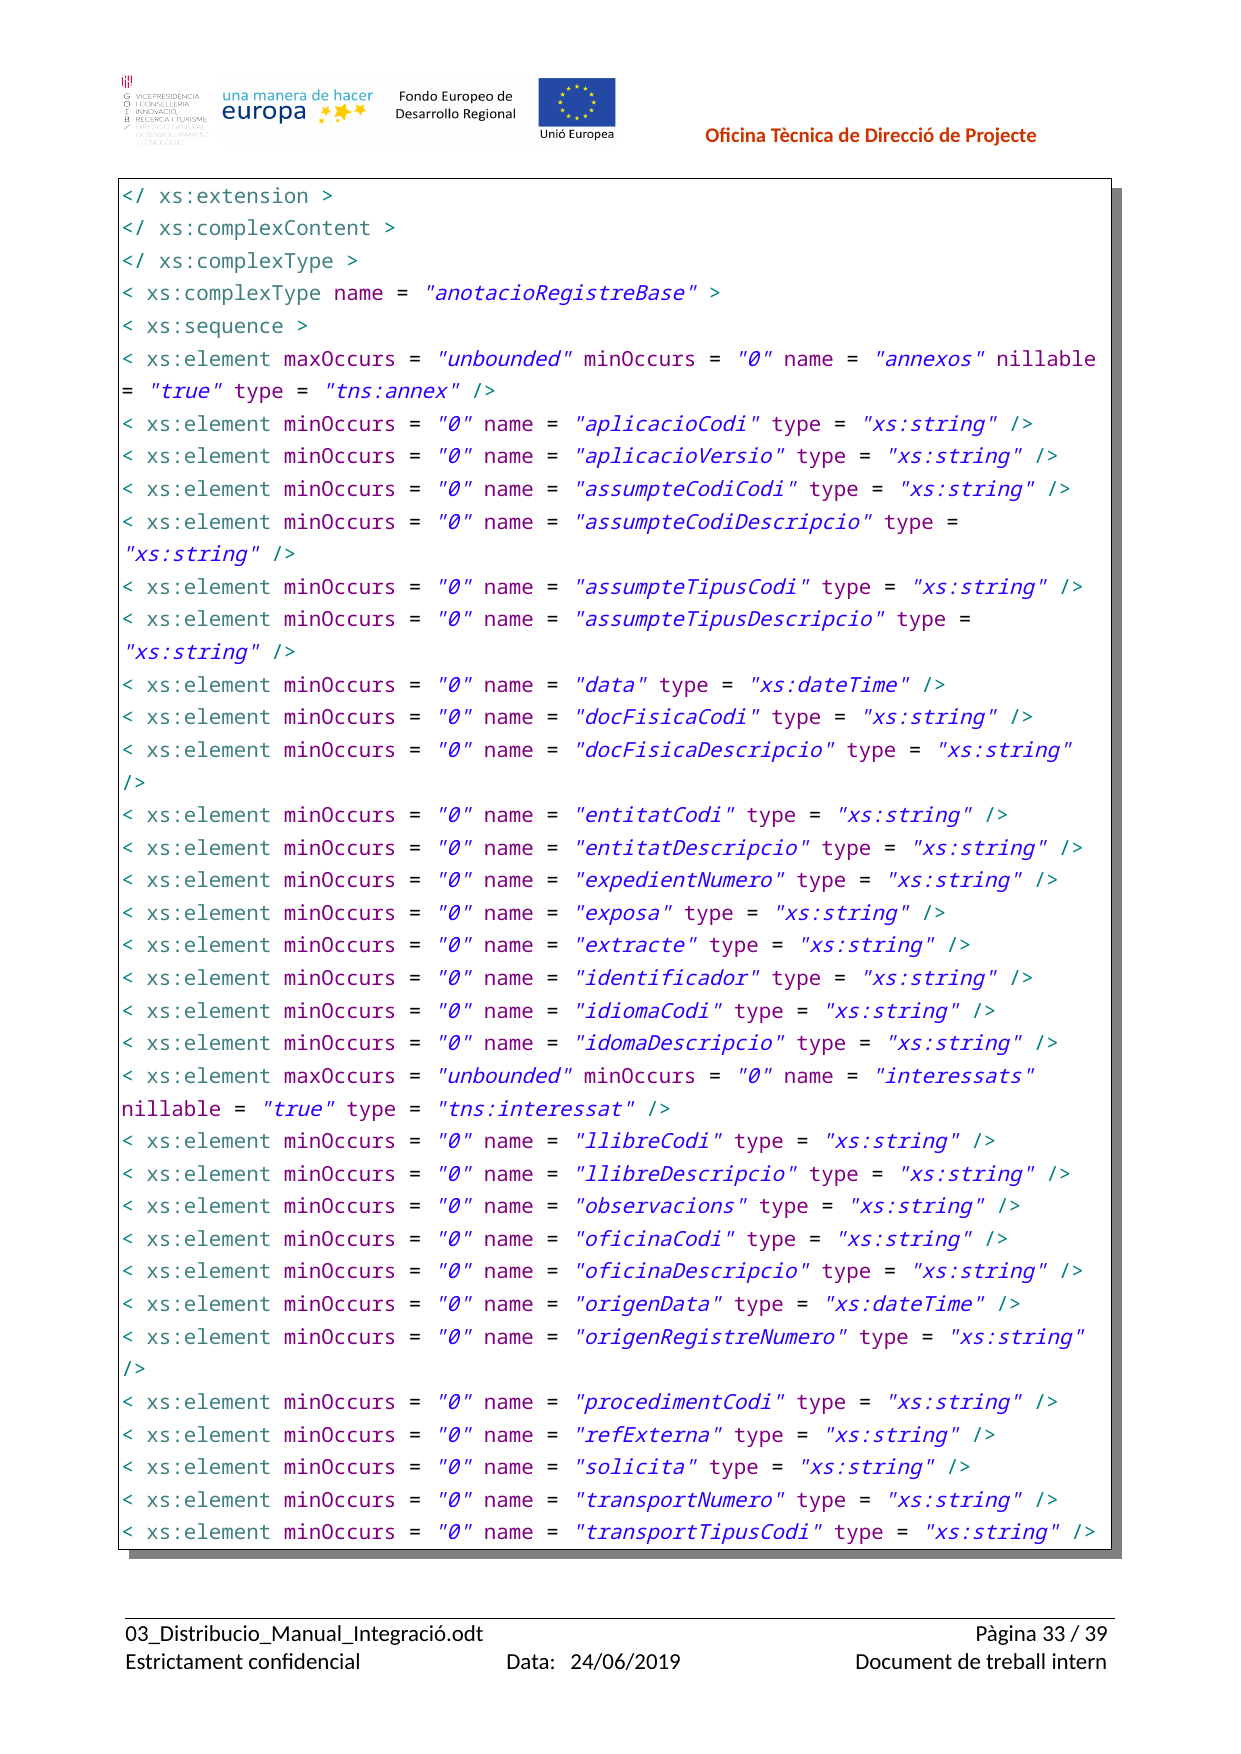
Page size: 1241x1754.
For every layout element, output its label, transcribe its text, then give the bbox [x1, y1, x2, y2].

text < xs:complexType name = "anotacioRegistreBase" > [119, 276, 1111, 307]
picture [219, 73, 621, 147]
text < xs:element minOccurs = "0" name = "refExterna" type = "xs:string" /> [119, 1417, 1111, 1448]
text < xs:element minOccurs = "0" name = "origenData" type = "xs:dateTime" /> [119, 1286, 1111, 1318]
text < xs:element minOccurs = "0" name = "origenRegistreNumero" type = "xs:string" /> [119, 1319, 1111, 1383]
text < xs:element minOccurs = "0" name = "data" type = "xs:dateTime" /> [119, 667, 1111, 698]
text < xs:element minOccurs = "0" name = "entitatCodi" type = "xs:string" /> [119, 797, 1111, 829]
text < xs:element minOccurs = "0" name = "transportTipusCodi" type = "xs:string" /> [119, 1514, 1111, 1549]
text < xs:element minOccurs = "0" name = "procedimentCodi" type = "xs:string" /> [119, 1384, 1111, 1416]
text < xs:element minOccurs = "0" name = "observacions" type = "xs:string" /> [119, 1188, 1111, 1220]
text < xs:element maxOccurs = "unbounded" minOccurs = "0" name = "interessats" nillable = "true" type = "tns:interessat" /> [119, 1058, 1111, 1122]
text < xs:element minOccurs = "0" name = "exposa" type = "xs:string" /> [119, 895, 1111, 926]
text < xs:element minOccurs = "0" name = "docFisicaDescripcio" type = "xs:string" /> [119, 732, 1111, 796]
text < xs:element minOccurs = "0" name = "assumpteCodiDescripcio" type = "xs:string" /> [119, 504, 1111, 568]
text </ xs:complexType > [119, 243, 1111, 274]
text < xs:element minOccurs = "0" name = "docFisicaCodi" type = "xs:string" /> [119, 699, 1111, 731]
text < xs:element minOccurs = "0" name = "assumpteTipusCodi" type = "xs:string" /> [119, 569, 1111, 600]
text </ xs:extension > [119, 179, 1111, 209]
text < xs:element minOccurs = "0" name = "transportNumero" type = "xs:string" /> [119, 1482, 1111, 1513]
text < xs:element minOccurs = "0" name = "solicita" type = "xs:string" /> [119, 1449, 1111, 1481]
text < xs:element minOccurs = "0" name = "extracte" type = "xs:string" /> [119, 928, 1111, 959]
text < xs:element minOccurs = "0" name = "idomaDescripcio" type = "xs:string" /> [119, 1025, 1111, 1057]
text < xs:element minOccurs = "0" name = "expedientNumero" type = "xs:string" /> [119, 862, 1111, 894]
text < xs:element minOccurs = "0" name = "oficinaCodi" type = "xs:string" /> [119, 1221, 1111, 1252]
text < xs:element minOccurs = "0" name = "assumpteCodiCodi" type = "xs:string" /> [119, 471, 1111, 503]
text < xs:element minOccurs = "0" name = "entitatDescripcio" type = "xs:string" /> [119, 830, 1111, 861]
text < xs:element minOccurs = "0" name = "oficinaDescripcio" type = "xs:string" /> [119, 1254, 1111, 1285]
picture [118, 73, 213, 147]
text < xs:element minOccurs = "0" name = "idiomaCodi" type = "xs:string" /> [119, 993, 1111, 1024]
text < xs:sequence > [119, 308, 1111, 339]
text < xs:element minOccurs = "0" name = "aplicacioVersio" type = "xs:string" /> [119, 438, 1111, 470]
text < xs:element minOccurs = "0" name = "aplicacioCodi" type = "xs:string" /> [119, 406, 1111, 437]
text </ xs:complexContent > [119, 210, 1111, 242]
text < xs:element minOccurs = "0" name = "identificador" type = "xs:string" /> [119, 960, 1111, 992]
text < xs:element minOccurs = "0" name = "llibreDescripcio" type = "xs:string" /> [119, 1156, 1111, 1187]
text < xs:element maxOccurs = "unbounded" minOccurs = "0" name = "annexos" nillable = "true" type = "tns:annex" /> [119, 341, 1111, 405]
text < xs:element minOccurs = "0" name = "llibreCodi" type = "xs:string" /> [119, 1123, 1111, 1155]
text < xs:element minOccurs = "0" name = "assumpteTipusDescripcio" type = "xs:string" /> [119, 602, 1111, 666]
